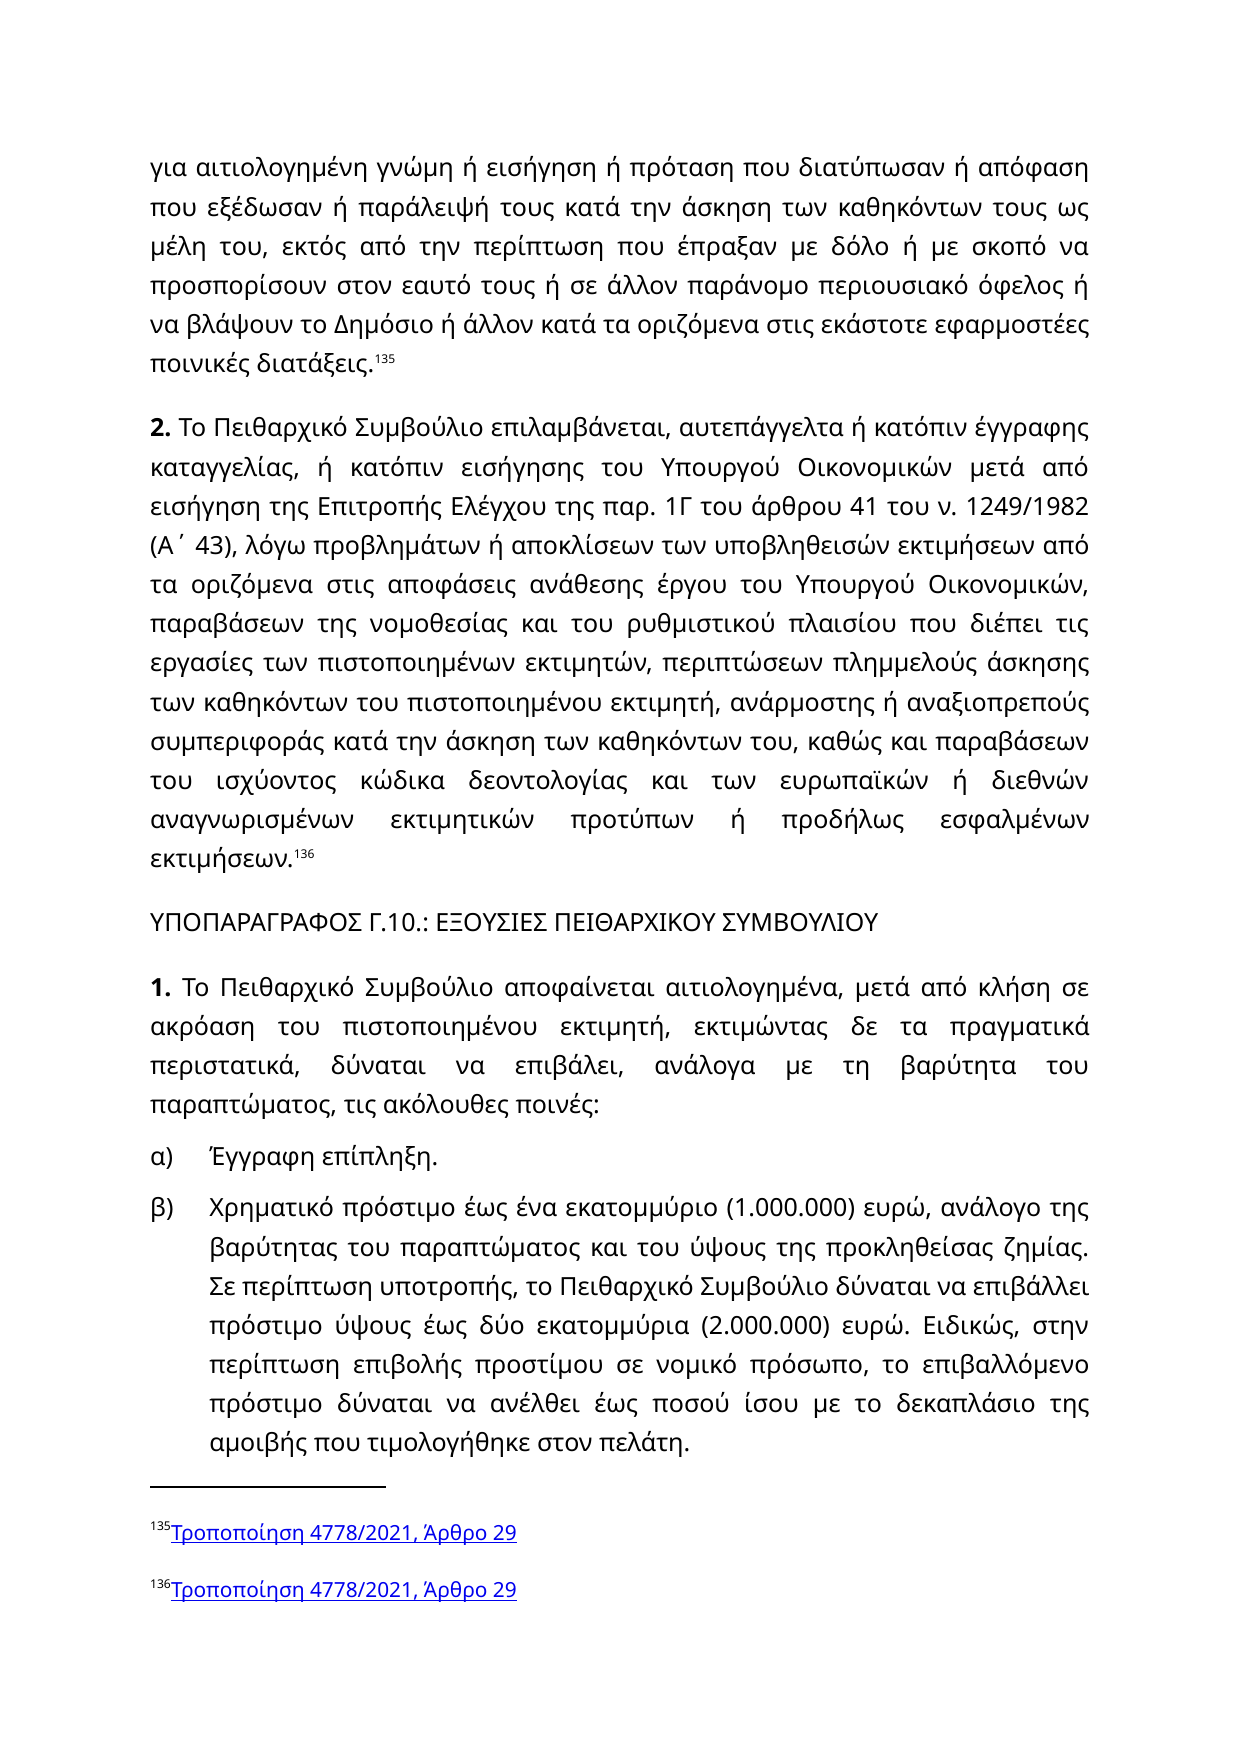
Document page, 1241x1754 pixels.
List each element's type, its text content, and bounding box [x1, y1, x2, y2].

text Τροποποίηση 4778/2021, Άρθρο 29 [150, 1576, 1090, 1604]
text για αιτιολογημένη γνώμη ή εισήγηση ή πρόταση που διατύπωσαν ή απόφαση που εξέδωσαν ή παράλειψή τους κατά την άσκηση των καθηκόντων τους ως μέλη του, εκτός από την περίπτωση που έπραξαν με δόλο ή με σκοπό να προσπορίσουν στον εαυτό τους ή σε άλλον παράνομο περιουσιακό όφελος ή να βλάψουν το Δημόσιο ή άλλον κατά τα οριζόμενα στις εκάστοτε εφαρμοστέες ποινικές διατάξεις. [150, 150, 1090, 380]
list β) Χρηματικό πρόστιμο έως ένα εκατομμύριο (1.000.000) ευρώ, ανάλογο της βαρύτητας του παραπτώματος και του ύψους της προκληθείσας ζημίας. Σε περίπτωση υποτροπής, το Πειθαρχικό Συμβούλιο δύναται να επιβάλλει πρόστιμο ύψους έως δύο εκατομμύρια (2.000.000) ευρώ. Ειδικώς, στην περίπτωση επιβολής προστίμου σε νομικό πρόσωπο, το επιβαλλόμενο πρόστιμο δύναται να ανέλθει έως ποσού ίσου με το δεκαπλάσιο της αμοιβής που τιμολογήθηκε στον πελάτη. [150, 1190, 1090, 1459]
text 2. Το Πειθαρχικό Συμβούλιο επιλαμβάνεται, αυτεπάγγελτα ή κατόπιν έγγραφης καταγγελίας, ή κατόπιν εισήγησης του Υπουργού Οικονομικών μετά από εισήγηση της Επιτροπής Ελέγχου της παρ. 1Γ του άρθρου 41 του ν. 1249/1982 (Α΄ 43), λόγω προβλημάτων ή αποκλίσεων των υποβληθεισών εκτιμήσεων από τα οριζόμενα στις αποφάσεις ανάθεσης έργου του Υπουργού Οικονομικών, παραβάσεων της νομοθεσίας και του ρυθμιστικού πλαισίου που διέπει τις εργασίες των πιστοποιημένων εκτιμητών, περιπτώσεων πλημμελούς άσκησης των καθηκόντων του πιστοποιημένου εκτιμητή, ανάρμοστης ή αναξιοπρεπούς συμπεριφοράς κατά την άσκηση των καθηκόντων του, καθώς και παραβάσεων του ισχύοντος κώδικα δεοντολογίας και των ευρωπαϊκών ή διεθνών αναγνωρισμένων εκτιμητικών προτύπων ή προδήλως εσφαλμένων εκτιμήσεων. [150, 410, 1090, 875]
text Τροποποίηση 4778/2021, Άρθρο 29 [150, 1518, 1090, 1546]
text 1. Το Πειθαρχικό Συμβούλιο αποφαίνεται αιτιολογημένα, μετά από κλήση σε ακρόαση του πιστοποιημένου εκτιμητή, εκτιμώντας δε τα πραγματικά περιστατικά, δύναται να επιβάλει, ανάλογα με τη βαρύτητα του παραπτώματος, τις ακόλουθες ποινές: [150, 969, 1090, 1121]
text ΥΠΟΠΑΡΑΓΡΑΦΟΣ Γ.10.: ΕΞΟΥΣΙΕΣ ΠΕΙΘΑΡΧΙΚΟΥ ΣΥΜΒΟΥΛΙΟΥ [150, 905, 1090, 939]
list α) Έγγραφη επίπληξη. [150, 1138, 1090, 1172]
